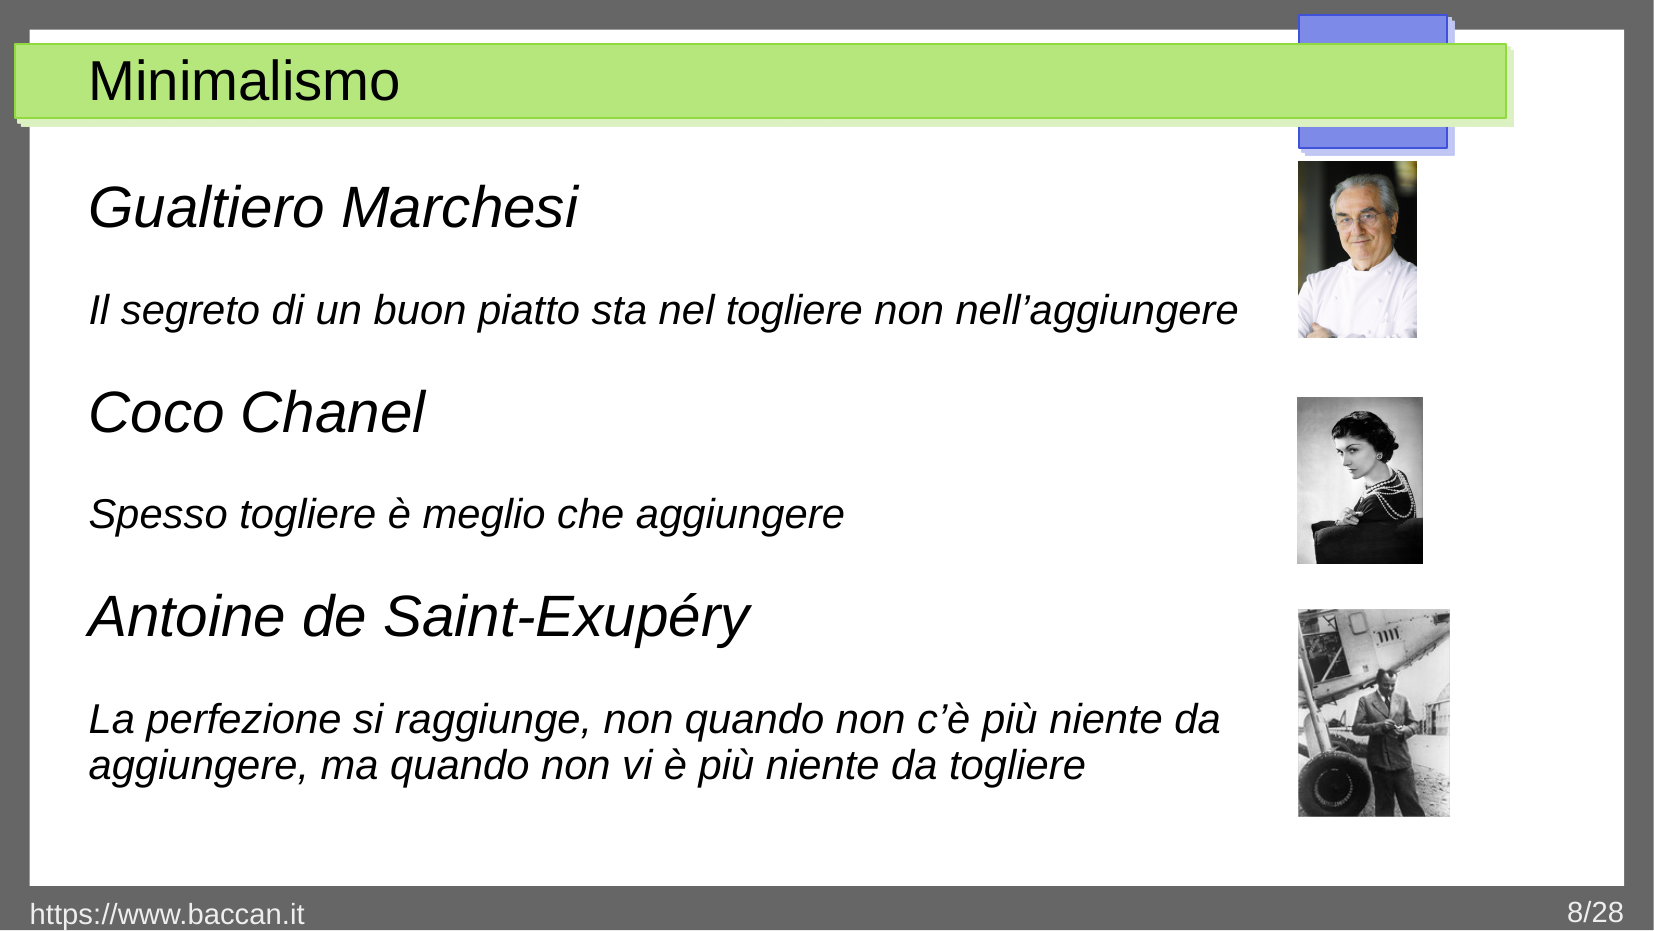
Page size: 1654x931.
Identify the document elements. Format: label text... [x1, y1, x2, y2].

picture [1297, 397, 1423, 564]
text_box Gualtiero Marchesi Il segreto di un buon piatto sta nel togliere non nell’aggiungere Coco Chanel Spesso togliere è meglio che aggiungere Antoine de Saint-Exupéry La perfezione si raggiunge, non quando non c’è più niente da aggiungere, ma quando non vi è più niente da togliere [88, 136, 1565, 827]
picture [1298, 609, 1450, 817]
picture [1298, 161, 1417, 339]
title Minimalismo [88, 44, 1506, 119]
